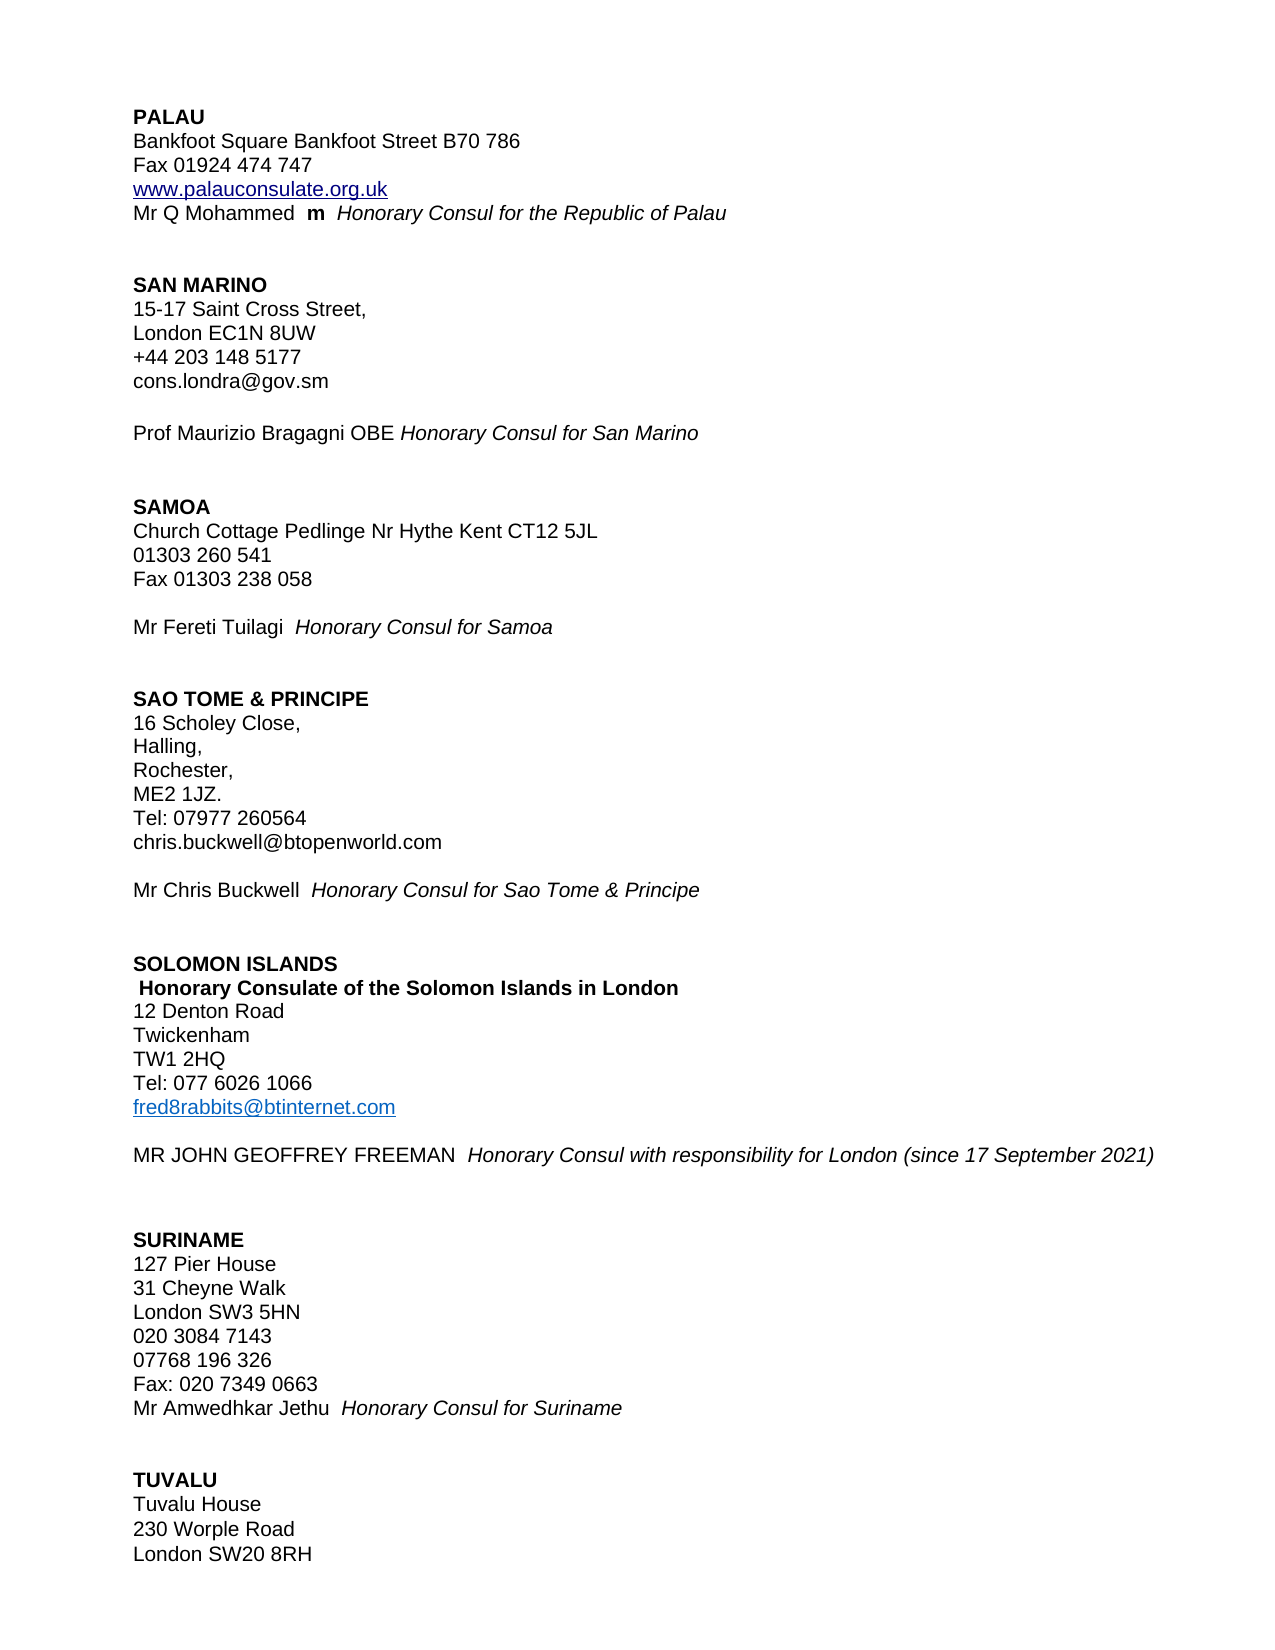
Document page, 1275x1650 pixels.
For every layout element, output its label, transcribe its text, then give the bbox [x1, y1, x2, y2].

text 020 3084 7143 [133, 1324, 1181, 1348]
subtitle SAMOA [133, 495, 1181, 519]
text Mr Q Mohammed m Honorary Consul for the Republic of Palau [133, 201, 1181, 225]
text Honorary Consulate of the Solomon Islands in London [133, 975, 1181, 999]
text Bankfoot Square Bankfoot Street B70 786 [133, 129, 1181, 153]
text Mr Amwedhkar Jethu Honorary Consul for Suriname [133, 1396, 1181, 1420]
text London EC1N 8UW [133, 321, 1181, 344]
text Fax 01924 474 747 [133, 153, 1181, 177]
text Tuvalu House [133, 1492, 1181, 1516]
text 127 Pier House [133, 1252, 1181, 1276]
text London SW20 8RH [133, 1542, 1181, 1566]
text chris.buckwell@btopenworld.com [133, 830, 1181, 854]
subtitle SAN MARINO [133, 273, 1181, 297]
text +44 203 148 5177 [133, 344, 1181, 368]
text Halling, [133, 734, 1181, 758]
text Fax 01303 238 058 [133, 567, 1181, 591]
subtitle SURINAME [133, 1228, 1181, 1252]
text Rochester, [133, 758, 1181, 782]
text www.palauconsulate.org.uk [133, 177, 1181, 201]
text MR JOHN GEOFFREY FREEMAN Honorary Consul with responsibility for London (since 17 September 2021) [133, 1143, 1181, 1167]
text 31 Cheyne Walk [133, 1276, 1181, 1300]
text 15-17 Saint Cross Street, [133, 297, 1181, 321]
text Mr Chris Buckwell Honorary Consul for Sao Tome & Principe [133, 878, 1181, 902]
text 07768 196 326 [133, 1348, 1181, 1372]
text 230 Worple Road [133, 1517, 1181, 1541]
subtitle SAO TOME & PRINCIPE [133, 686, 1181, 710]
text Tel: 077 6026 1066 [133, 1071, 1181, 1095]
text London SW3 5HN [133, 1300, 1181, 1324]
text TUVALU [133, 1468, 1181, 1492]
text Fax: 020 7349 0663 [133, 1372, 1181, 1396]
text Tel: 07977 260564 [133, 806, 1181, 830]
text SOLOMON ISLANDS [133, 951, 1181, 975]
text cons.londra@gov.sm [133, 368, 1181, 392]
text 16 Scholey Close, [133, 710, 1181, 734]
text 12 Denton Road [133, 999, 1181, 1023]
text Mr Fereti Tuilagi Honorary Consul for Samoa [133, 614, 1181, 638]
text fred8rabbits@btinternet.com [133, 1095, 1181, 1119]
text PALAU [133, 105, 1181, 129]
text 01303 260 541 [133, 543, 1181, 567]
text ME2 1JZ. [133, 782, 1181, 806]
text Twickenham [133, 1023, 1181, 1047]
text Prof Maurizio Bragagni OBE Honorary Consul for San Marino [133, 416, 1181, 447]
text TW1 2HQ [133, 1047, 1181, 1071]
text Church Cottage Pedlinge Nr Hythe Kent CT12 5JL [133, 519, 1181, 543]
